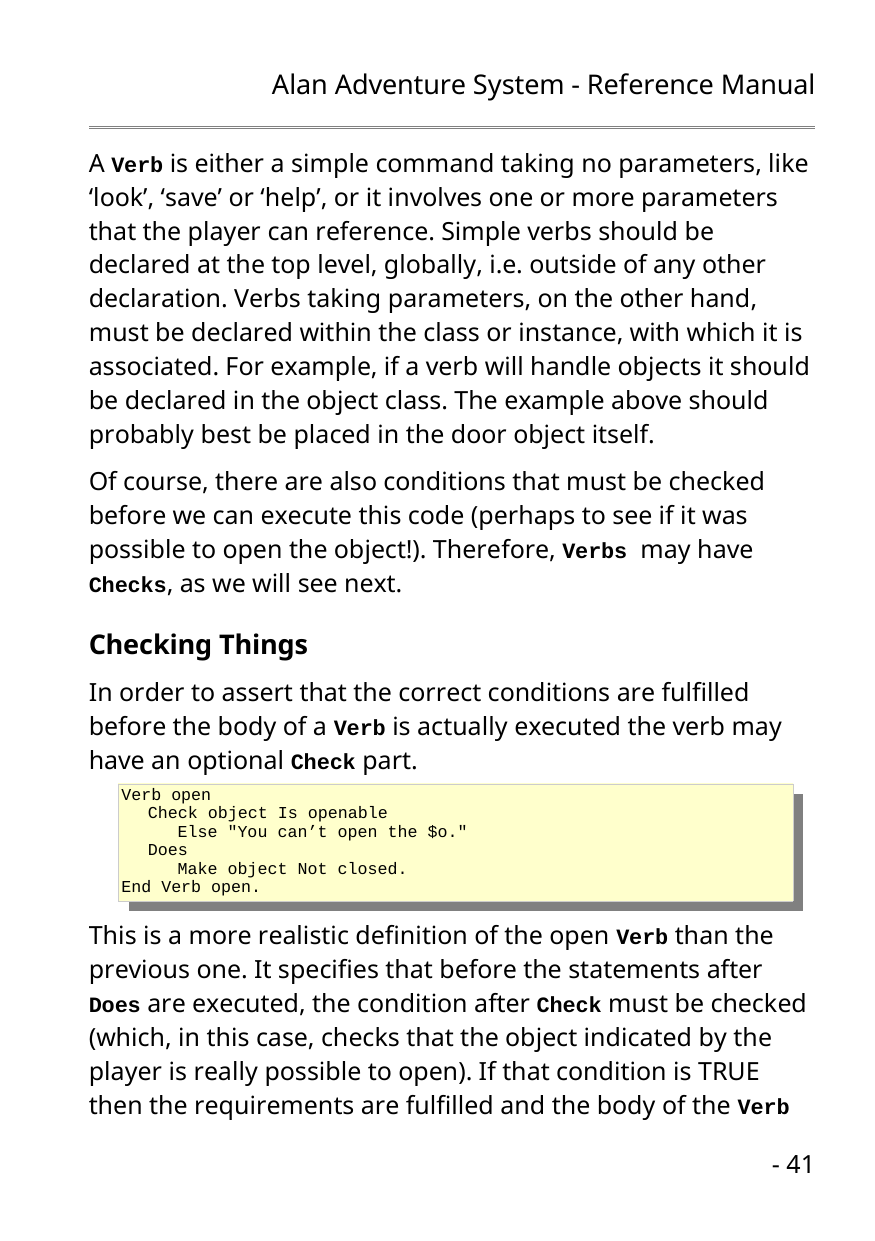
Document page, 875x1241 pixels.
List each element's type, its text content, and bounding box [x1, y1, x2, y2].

text This is a more realistic definition of the open Verb than the previous one. It specifies that before the statements after Does are executed, the con­dition after Check must be checked (which, in this case, checks that the object indicated by the player is really possible to open). If that condition is TRUE then the requirements are fulfilled and the body of the Verb [88, 918, 815, 1122]
text Verb open Check object Is openable Else "You can’t open the $o." Does Make object Not closed. End Verb open. [119, 785, 793, 901]
text A Verb is either a simple command taking no parameters, like ‘look’, ‘save’ or ‘help’, or it involves one or more parameters that the player can reference. Simple verbs should be declared at the top level, globally, i.e. outside of any other declaration. Verbs taking parameters, on the other hand, must be declared within the class or instance, with which it is associated. For example, if a verb will handle objects it should be declared in the object class. The example above should probably best be placed in the door object itself. [88, 146, 815, 451]
text In order to assert that the correct conditions are fulfilled before the body of a Verb is ac­tually executed the verb may have an optional Check part. [88, 675, 815, 777]
text Of course, there are also conditions that must be checked before we can execute this code (perhaps to see if it was possible to open the object!). There­fore, Verbs may have Checks, as we will see next. [88, 464, 815, 600]
subtitle Checking Things [88, 625, 815, 662]
